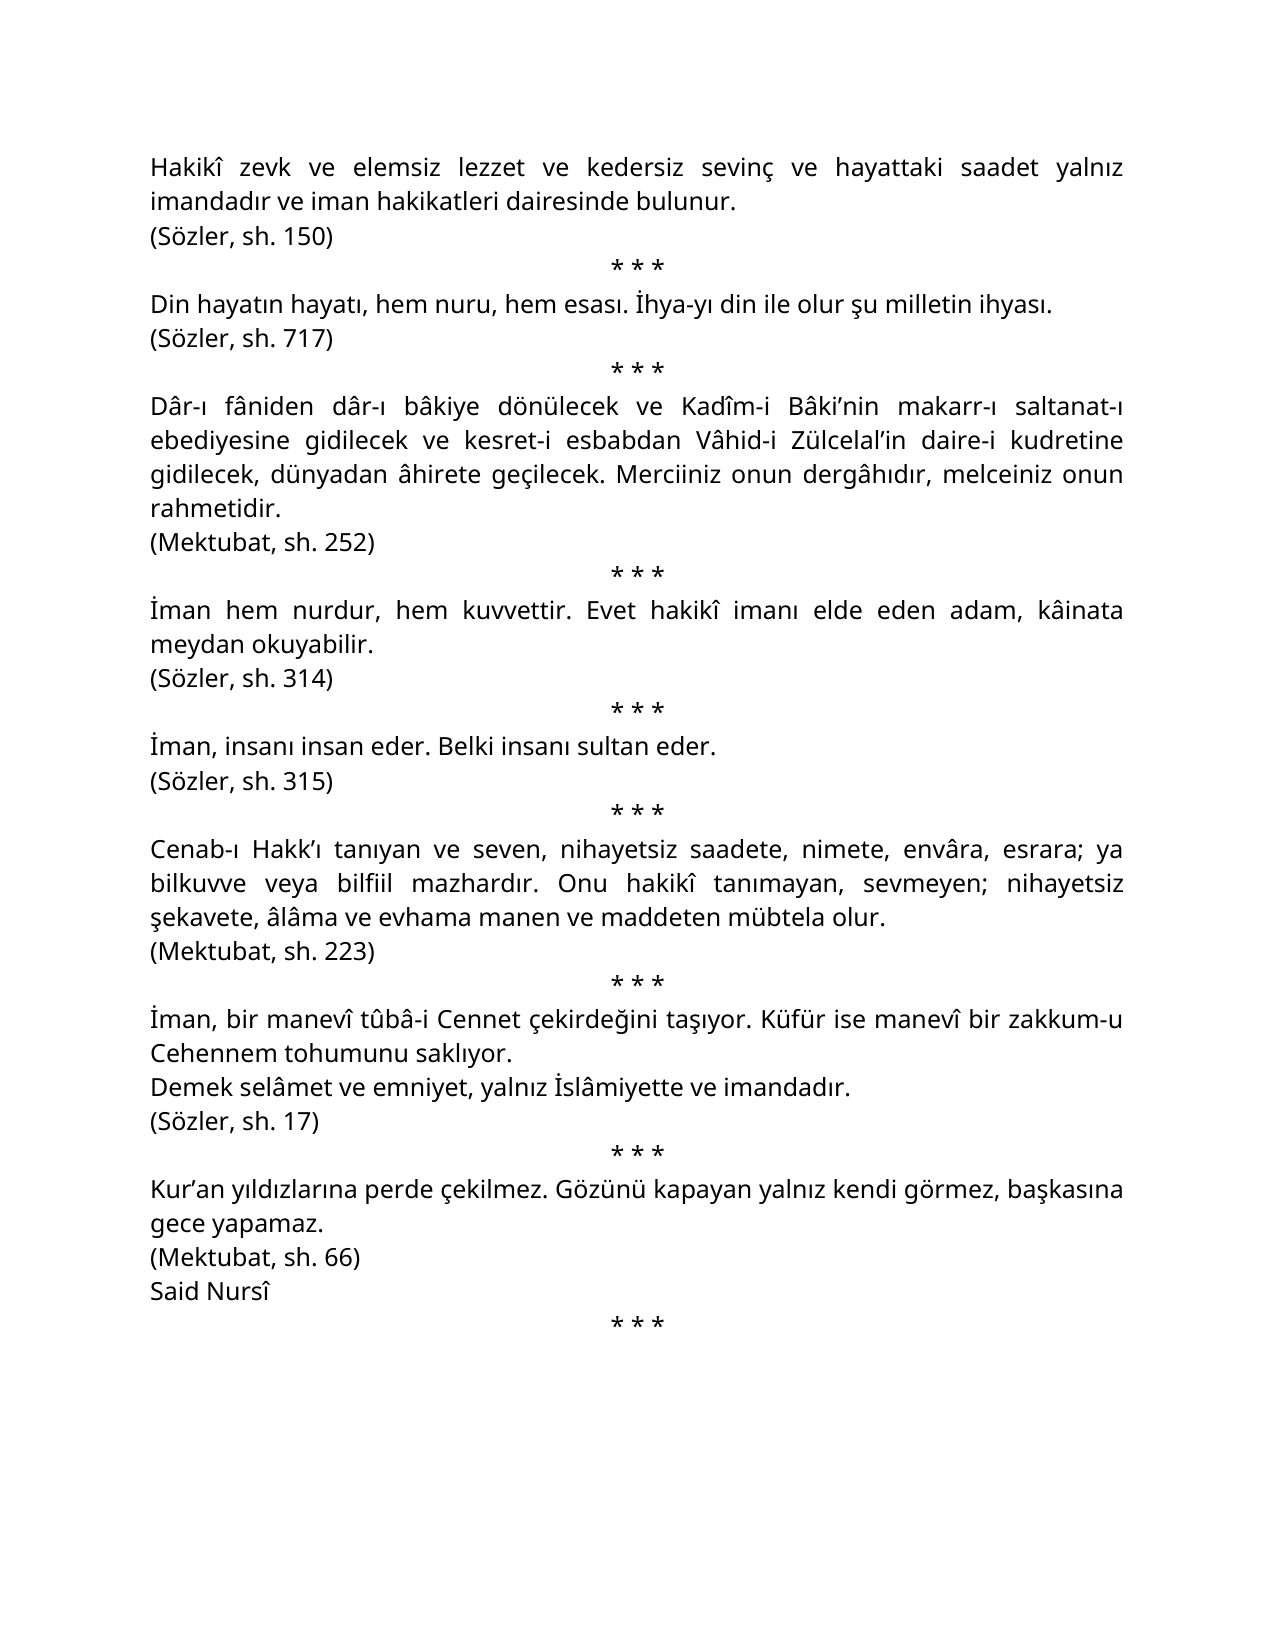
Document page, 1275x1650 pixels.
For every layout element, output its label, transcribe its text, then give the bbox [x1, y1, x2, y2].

text * * * [150, 1138, 1125, 1172]
text * * * [150, 695, 1125, 729]
text (Sözler, sh. 717) [150, 320, 1125, 354]
text Din hayatın hayatı, hem nuru, hem esası. İhya-yı din ile olur şu milletin ihyası. [150, 286, 1125, 320]
text İman hem nurdur, hem kuvvettir. Evet hakikî imanı elde eden adam, kâinata meydan okuyabilir. [150, 593, 1125, 661]
text * * * [150, 967, 1125, 1002]
text Demek selâmet ve emniyet, yalnız İslâmiyette ve imandadır. [150, 1070, 1125, 1104]
text (Sözler, sh. 17) [150, 1104, 1125, 1138]
text (Mektubat, sh. 223) [150, 933, 1125, 967]
text Cenab-ı Hakk’ı tanıyan ve seven, nihayetsiz saadete, nimete, envâra, esrara; ya bilkuvve veya bilfiil mazhardır. Onu hakikî tanımayan, sevmeyen; nihayetsiz şekavete, âlâma ve evhama manen ve maddeten mübtela olur. [150, 831, 1125, 933]
text (Sözler, sh. 150) [150, 218, 1125, 252]
text İman, insanı insan eder. Belki insanı sultan eder. [150, 729, 1125, 763]
text * * * [150, 797, 1125, 831]
text (Mektubat, sh. 252) [150, 525, 1125, 559]
text (Mektubat, sh. 66) [150, 1240, 1125, 1274]
text * * * [150, 1308, 1125, 1342]
text Kur’an yıldızlarına perde çekilmez. Gözünü kapayan yalnız kendi görmez, başkasına gece yapamaz. [150, 1172, 1125, 1240]
text Said Nursî [150, 1274, 1125, 1308]
text (Sözler, sh. 314) [150, 661, 1125, 695]
text İman, bir manevî tûbâ-i Cennet çekirdeğini taşıyor. Küfür ise manevî bir zakkum-u Cehennem tohumunu saklıyor. [150, 1002, 1125, 1070]
text * * * [150, 354, 1125, 388]
text Dâr-ı fâniden dâr-ı bâkiye dönülecek ve Kadîm-i Bâki’nin makarr-ı saltanat-ı ebediyesine gidilecek ve kesret-i esbabdan Vâhid-i Zülcelal’in daire-i kudretine gidilecek, dünyadan âhirete geçilecek. Merciiniz onun dergâhıdır, melceiniz onun rahmetidir. [150, 388, 1125, 525]
text * * * [150, 559, 1125, 593]
text (Sözler, sh. 315) [150, 763, 1125, 797]
text * * * [150, 252, 1125, 286]
text Hakikî zevk ve elemsiz lezzet ve kedersiz sevinç ve hayattaki saadet yalnız imandadır ve iman hakikatleri dairesinde bulunur. [150, 150, 1125, 218]
